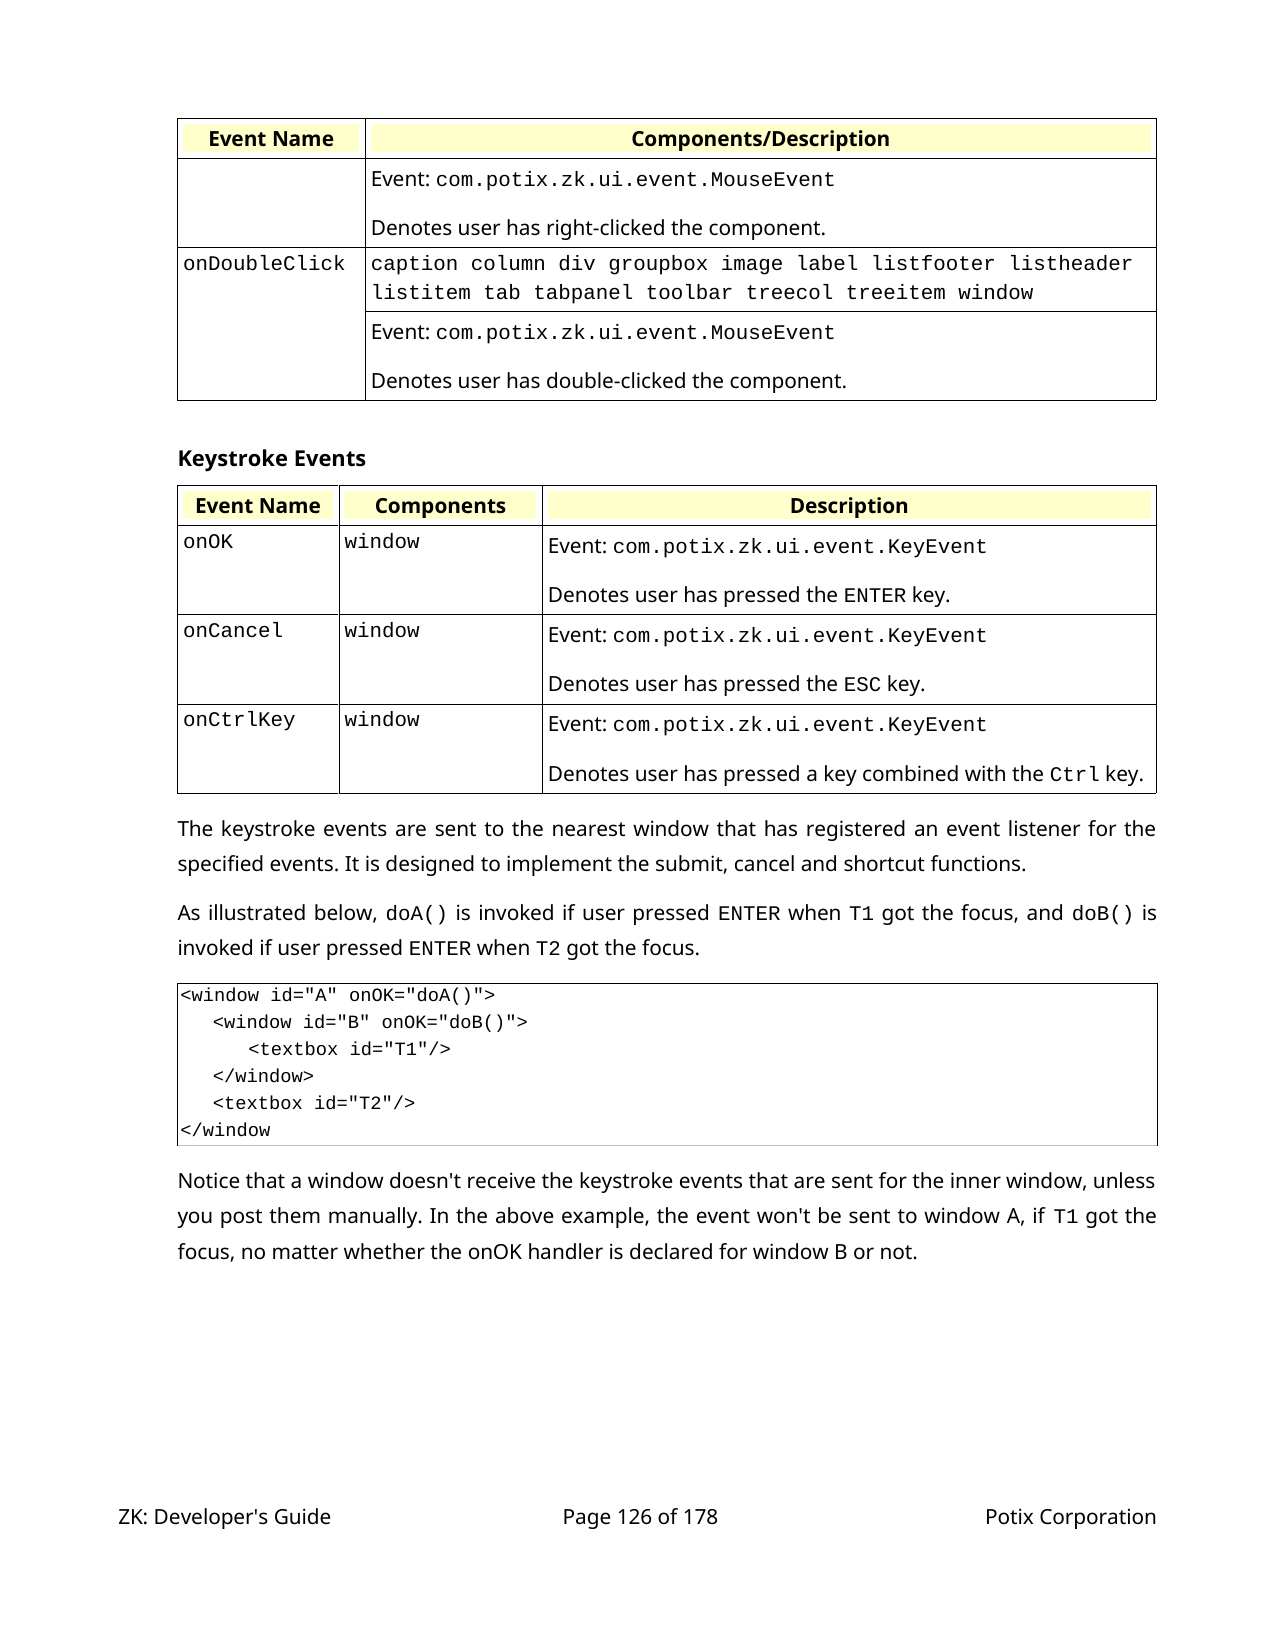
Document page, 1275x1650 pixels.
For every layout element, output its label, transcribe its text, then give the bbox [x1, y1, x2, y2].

table_header Event Name [178, 486, 338, 525]
table_cell onOK [178, 526, 338, 614]
text <textbox id="T2"/> [178, 1091, 1157, 1115]
table_cell Event: com.potix.zk.ui.event.KeyEvent Denotes user has pressed the ESC key. [543, 615, 1156, 704]
table_cell window [340, 526, 542, 614]
text The keystroke events are sent to the nearest window that has registered an event listener for the specified events. It is designed to implement the submit, cancel and shortcut functions. [177, 814, 1157, 877]
table_cell [178, 159, 365, 247]
text <window id="A" onOK="doA()"> [178, 984, 1157, 1007]
table_cell window [340, 705, 542, 793]
table_header caption column div groupbox image label listfooter listheader listitem tab tabpanel toolbar treecol treeitem window [366, 248, 1156, 311]
table_header Event Name [178, 119, 365, 158]
table_cell Event: com.potix.zk.ui.event.MouseEvent Denotes user has double-clicked the component. [366, 312, 1156, 400]
text <textbox id="T1"/> [178, 1037, 1157, 1061]
table_cell Event: com.potix.zk.ui.event.MouseEvent Denotes user has right-clicked the component. [366, 159, 1156, 247]
text </window [178, 1118, 1157, 1145]
table_header Components/Description [366, 119, 1156, 158]
text Notice that a window doesn't receive the keystroke events that are sent for the inner window, unless you post them manually. In the above example, the event won't be sent to window A, if T1 got the focus, no matter whether the onOK handler is declared for window B or not. [177, 1166, 1157, 1265]
subtitle Keystroke Events [177, 443, 1157, 473]
text <window id="B" onOK="doB()"> [178, 1009, 1157, 1034]
text </window> [178, 1064, 1157, 1088]
table_cell Event: com.potix.zk.ui.event.KeyEvent Denotes user has pressed the ENTER key. [543, 526, 1156, 614]
table_cell window [340, 615, 542, 704]
table_cell onCancel [178, 615, 338, 704]
table_header Components [340, 486, 542, 525]
table_header Description [543, 486, 1156, 525]
table_cell onDoubleClick [178, 248, 365, 400]
table_cell onCtrlKey [178, 705, 338, 793]
text As illustrated below, doA() is invoked if user pressed ENTER when T1 got the focus, and doB() is invoked if user pressed ENTER when T2 got the focus. [177, 898, 1157, 962]
table_cell Event: com.potix.zk.ui.event.KeyEvent Denotes user has pressed a key combined with the Ctrl key. [543, 705, 1156, 793]
